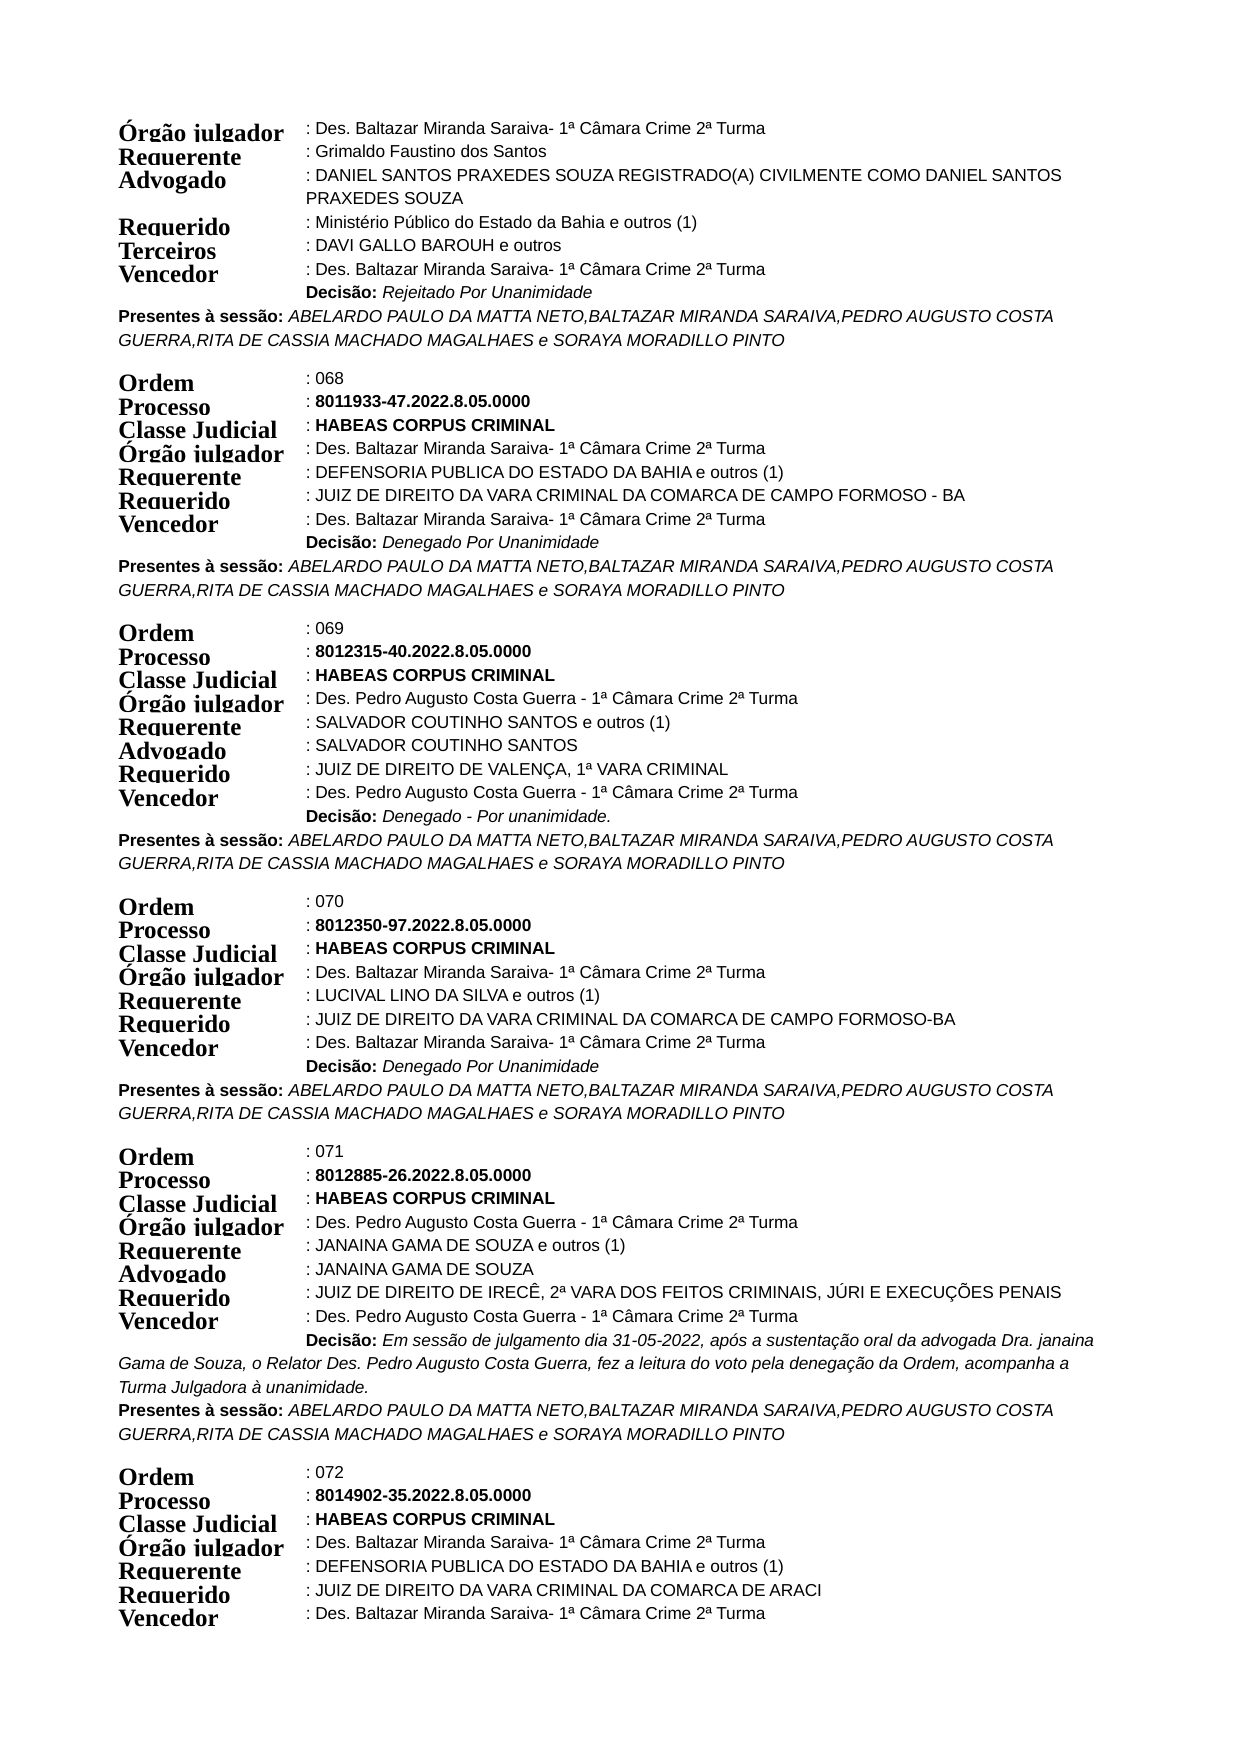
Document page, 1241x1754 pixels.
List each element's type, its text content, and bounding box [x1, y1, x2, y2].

text Processo [118, 915, 306, 939]
text Ordem [118, 618, 306, 642]
text Presentes à sessão: ABELARDO PAULO DA MATTA NETO,BALTAZAR MIRANDA SARAIVA,PEDRO AUGUSTO COSTA GUERRA,RITA DE CASSIA MACHADO MAGALHAES e SORAYA MORADILLO PINTO [118, 1401, 1122, 1444]
text : 8012885-26.2022.8.05.0000 [306, 1165, 1122, 1185]
text Órgão julgador [118, 1533, 306, 1556]
text : JUIZ DE DIREITO DA VARA CRIMINAL DA COMARCA DE ARACI [306, 1580, 1122, 1600]
text Ordem [118, 892, 306, 915]
text Classe Judicial [118, 1509, 306, 1533]
text Vencedor [118, 1033, 306, 1062]
text : Des. Baltazar Miranda Saraiva- 1ª Câmara Crime 2ª Turma [306, 1533, 1122, 1553]
text Advogado [118, 736, 306, 759]
text : 8011933-47.2022.8.05.0000 [306, 392, 1122, 411]
text Requerido [118, 486, 306, 509]
text Ordem [118, 1142, 306, 1165]
text : DEFENSORIA PUBLICA DO ESTADO DA BAHIA e outros (1) [306, 462, 1122, 482]
text Classe Judicial [118, 1189, 306, 1212]
text Processo [118, 1486, 306, 1509]
text : Des. Baltazar Miranda Saraiva- 1ª Câmara Crime 2ª Turma [306, 962, 1122, 982]
text Vencedor [118, 1306, 306, 1335]
text Processo [118, 642, 306, 665]
text Requerido [118, 1283, 306, 1306]
text : Des. Pedro Augusto Costa Guerra - 1ª Câmara Crime 2ª Turma [306, 1212, 1122, 1232]
text : 8014902-35.2022.8.05.0000 [306, 1486, 1122, 1506]
text Presentes à sessão: ABELARDO PAULO DA MATTA NETO,BALTAZAR MIRANDA SARAIVA,PEDRO AUGUSTO COSTA GUERRA,RITA DE CASSIA MACHADO MAGALHAES e SORAYA MORADILLO PINTO [118, 830, 1122, 873]
text Vencedor [118, 783, 306, 812]
text : Des. Baltazar Miranda Saraiva- 1ª Câmara Crime 2ª Turma [306, 439, 1122, 458]
text : Des. Baltazar Miranda Saraiva- 1ª Câmara Crime 2ª Turma [306, 509, 1122, 529]
text Requerente [118, 986, 306, 1009]
text : JUIZ DE DIREITO DE VALENÇA, 1ª VARA CRIMINAL [306, 759, 1122, 779]
text : JUIZ DE DIREITO DE IRECÊ, 2ª VARA DOS FEITOS CRIMINAIS, JÚRI E EXECUÇÕES PENAIS [306, 1283, 1122, 1303]
text : 071 [306, 1142, 1122, 1161]
text Advogado [118, 1259, 306, 1283]
text Classe Judicial [118, 939, 306, 962]
text Presentes à sessão: ABELARDO PAULO DA MATTA NETO,BALTAZAR MIRANDA SARAIVA,PEDRO AUGUSTO COSTA GUERRA,RITA DE CASSIA MACHADO MAGALHAES e SORAYA MORADILLO PINTO [118, 556, 1122, 600]
text Requerido [118, 1580, 306, 1603]
text Decisão: Rejeitado Por Unanimidade [118, 283, 1122, 303]
text : 8012350-97.2022.8.05.0000 [306, 915, 1122, 935]
text Presentes à sessão: ABELARDO PAULO DA MATTA NETO,BALTAZAR MIRANDA SARAIVA,PEDRO AUGUSTO COSTA GUERRA,RITA DE CASSIA MACHADO MAGALHAES e SORAYA MORADILLO PINTO [118, 306, 1122, 350]
text Órgão julgador [118, 689, 306, 712]
text Processo [118, 392, 306, 415]
text Classe Judicial [118, 415, 306, 439]
text : JANAINA GAMA DE SOUZA e outros (1) [306, 1236, 1122, 1256]
text : 070 [306, 892, 1122, 911]
text : 068 [306, 368, 1122, 388]
text : SALVADOR COUTINHO SANTOS e outros (1) [306, 712, 1122, 732]
text Vencedor [118, 1603, 306, 1632]
text Presentes à sessão: ABELARDO PAULO DA MATTA NETO,BALTAZAR MIRANDA SARAIVA,PEDRO AUGUSTO COSTA GUERRA,RITA DE CASSIA MACHADO MAGALHAES e SORAYA MORADILLO PINTO [118, 1080, 1122, 1123]
text : 8012315-40.2022.8.05.0000 [306, 642, 1122, 661]
text Órgão julgador [118, 962, 306, 986]
text : HABEAS CORPUS CRIMINAL [306, 665, 1122, 685]
text Órgão julgador [118, 439, 306, 462]
text Requerido [118, 1009, 306, 1033]
text : DEFENSORIA PUBLICA DO ESTADO DA BAHIA e outros (1) [306, 1556, 1122, 1576]
text : Ministério Público do Estado da Bahia e outros (1) [306, 212, 1122, 232]
text : Des. Baltazar Miranda Saraiva- 1ª Câmara Crime 2ª Turma [306, 118, 1122, 138]
text Decisão: Em sessão de julgamento dia 31-05-2022, após a sustentação oral da advogada Dra. janaina Gama de Souza, o Relator Des. Pedro Augusto Costa Guerra, fez a leitura do voto pela denegação da Ordem, acompanha a Turma Julgadora à unanimidade. [118, 1330, 1122, 1397]
text : DAVI GALLO BAROUH e outros [306, 236, 1122, 256]
text : 069 [306, 618, 1122, 638]
text Órgão julgador [118, 1212, 306, 1236]
text Órgão julgador [118, 118, 306, 142]
text : Grimaldo Faustino dos Santos [306, 142, 1122, 161]
text : LUCIVAL LINO DA SILVA e outros (1) [306, 986, 1122, 1006]
text Processo [118, 1165, 306, 1189]
text : HABEAS CORPUS CRIMINAL [306, 1509, 1122, 1529]
text : 072 [306, 1462, 1122, 1482]
text : JUIZ DE DIREITO DA VARA CRIMINAL DA COMARCA DE CAMPO FORMOSO - BA [306, 486, 1122, 506]
text : Des. Baltazar Miranda Saraiva- 1ª Câmara Crime 2ª Turma [306, 1603, 1122, 1623]
text Classe Judicial [118, 665, 306, 689]
text : Des. Pedro Augusto Costa Guerra - 1ª Câmara Crime 2ª Turma [306, 689, 1122, 708]
text Ordem [118, 1462, 306, 1486]
text Requerente [118, 142, 306, 165]
text : JANAINA GAMA DE SOUZA [306, 1259, 1122, 1279]
text Ordem [118, 368, 306, 392]
text Requerente [118, 462, 306, 486]
text : HABEAS CORPUS CRIMINAL [306, 415, 1122, 435]
text Requerente [118, 1236, 306, 1259]
text : Des. Baltazar Miranda Saraiva- 1ª Câmara Crime 2ª Turma [306, 259, 1122, 279]
text Decisão: Denegado Por Unanimidade [118, 1056, 1122, 1076]
text Requerido [118, 212, 306, 236]
text Advogado [118, 165, 306, 194]
text : SALVADOR COUTINHO SANTOS [306, 736, 1122, 756]
text Requerido [118, 759, 306, 783]
text Decisão: Denegado Por Unanimidade [118, 533, 1122, 553]
text Vencedor [118, 509, 306, 538]
text Requerente [118, 712, 306, 736]
text : Des. Baltazar Miranda Saraiva- 1ª Câmara Crime 2ª Turma [306, 1033, 1122, 1053]
text Requerente [118, 1556, 306, 1580]
text : DANIEL SANTOS PRAXEDES SOUZA REGISTRADO(A) CIVILMENTE COMO DANIEL SANTOS PRAXEDES SOUZA [118, 165, 1122, 208]
text : Des. Pedro Augusto Costa Guerra - 1ª Câmara Crime 2ª Turma [306, 783, 1122, 803]
text Decisão: Denegado - Por unanimidade. [118, 806, 1122, 826]
text : HABEAS CORPUS CRIMINAL [306, 1189, 1122, 1208]
text Terceiros [118, 236, 306, 259]
text : JUIZ DE DIREITO DA VARA CRIMINAL DA COMARCA DE CAMPO FORMOSO-BA [306, 1009, 1122, 1029]
text : Des. Pedro Augusto Costa Guerra - 1ª Câmara Crime 2ª Turma [306, 1306, 1122, 1326]
text : HABEAS CORPUS CRIMINAL [306, 939, 1122, 958]
text Vencedor [118, 259, 306, 288]
